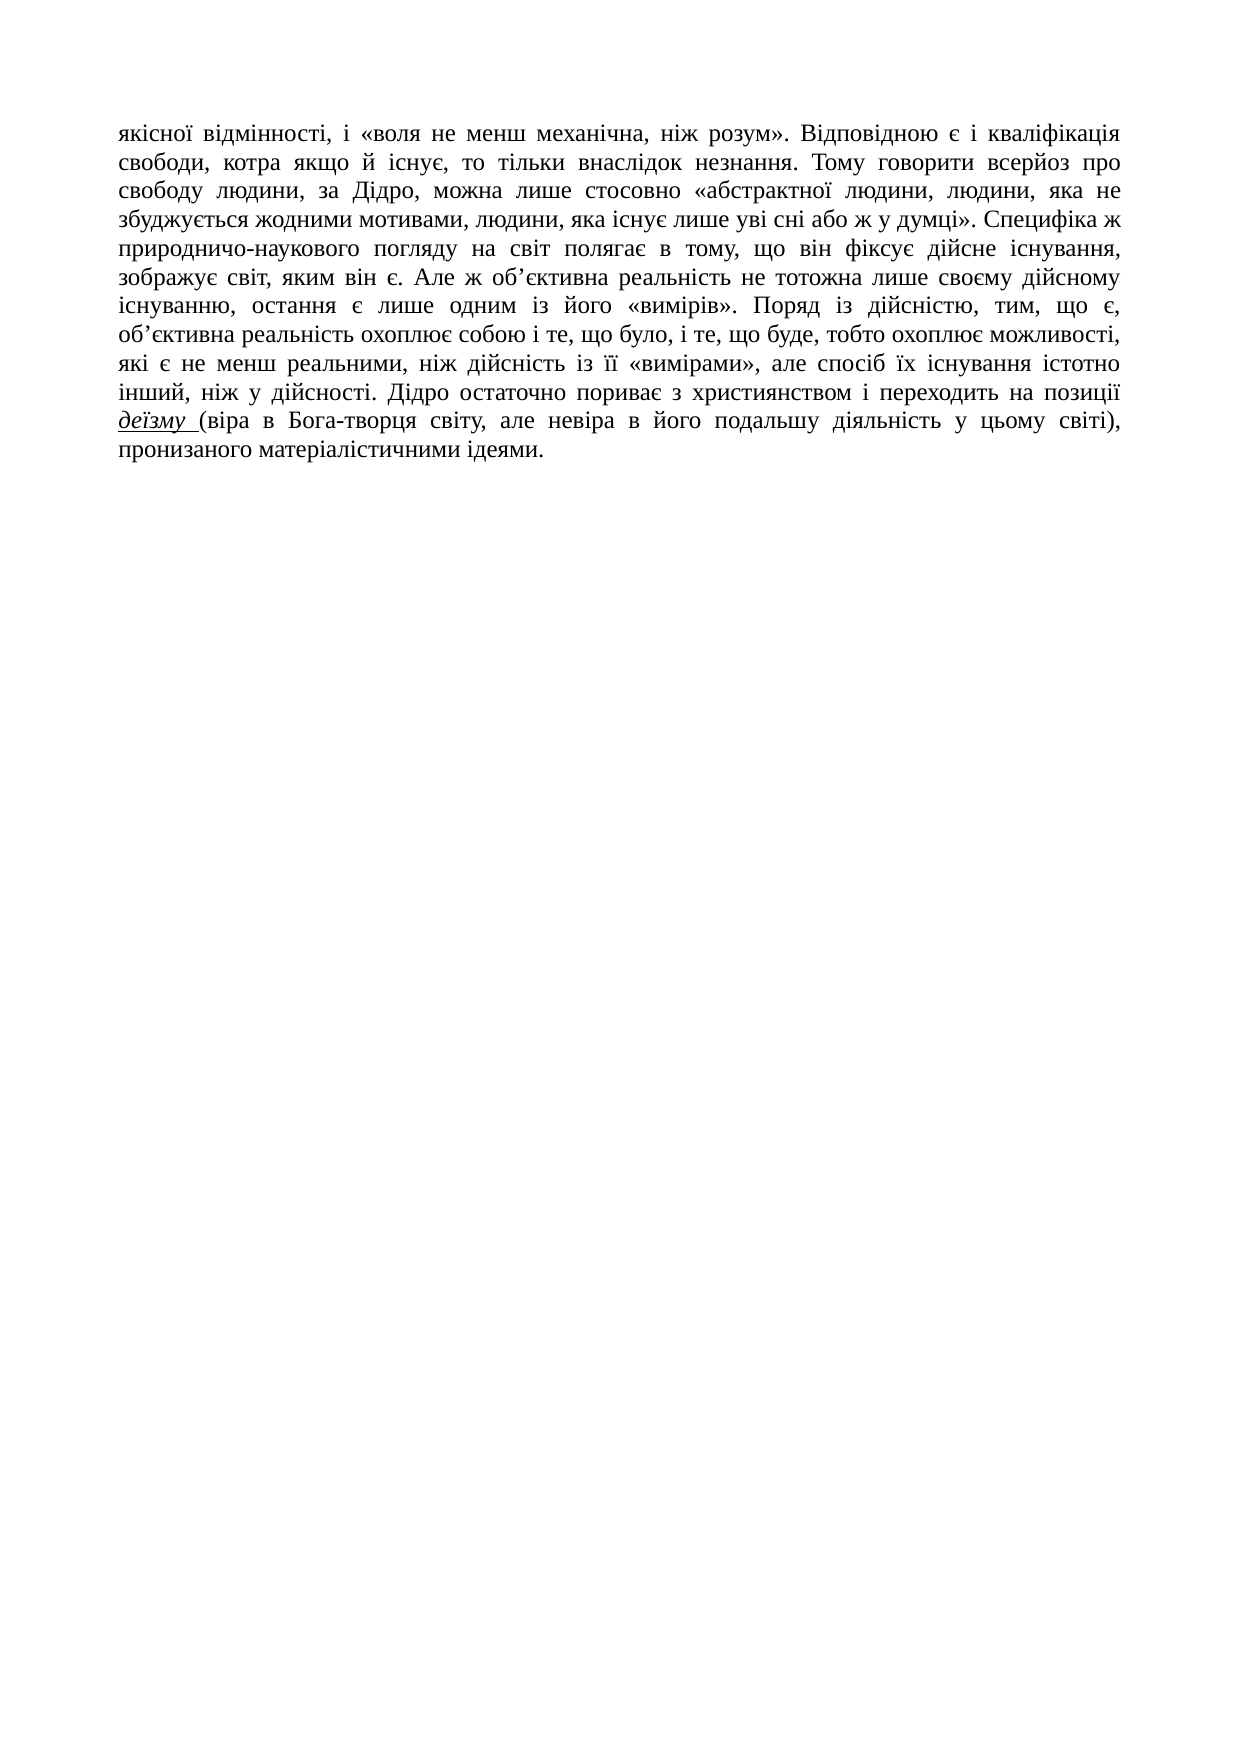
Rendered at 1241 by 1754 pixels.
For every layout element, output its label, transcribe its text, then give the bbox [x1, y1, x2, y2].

text якісної відмінності, і «воля не менш механічна, ніж розум». Відповідною є і кваліфікація свободи, котра якщо й існує, то тільки внаслідок незнання. Тому говорити всерйоз про свободу людини, за Дідро, можна лише стосовно «абстрактної людини, людини, яка не збуджується жодними мотивами, людини, яка існує лише уві сні або ж у думці». Специфіка ж природничо-наукового погляду на світ полягає в тому, що він фіксує дійсне існування, зображує світ, яким він є. Але ж об’єктивна реальність не тотожна лише своєму дійсному існуванню, остання є лише одним із його «вимірів». Поряд із дійсністю, тим, що є, об’єктивна реальність охоплює собою і те, що було, і те, що буде, тобто охоплює можливості, які є не менш реальними, ніж дійсність із її «вимірами», але спосіб їх існування істотно інший, ніж у дійсності. Дідро остаточно пориває з християнством і переходить на позиції деїзму (віра в Бога-творця світу, але невіра в його подальшу діяльність у цьому світі), пронизаного матеріалістичними ідеями. [118, 118, 1122, 463]
